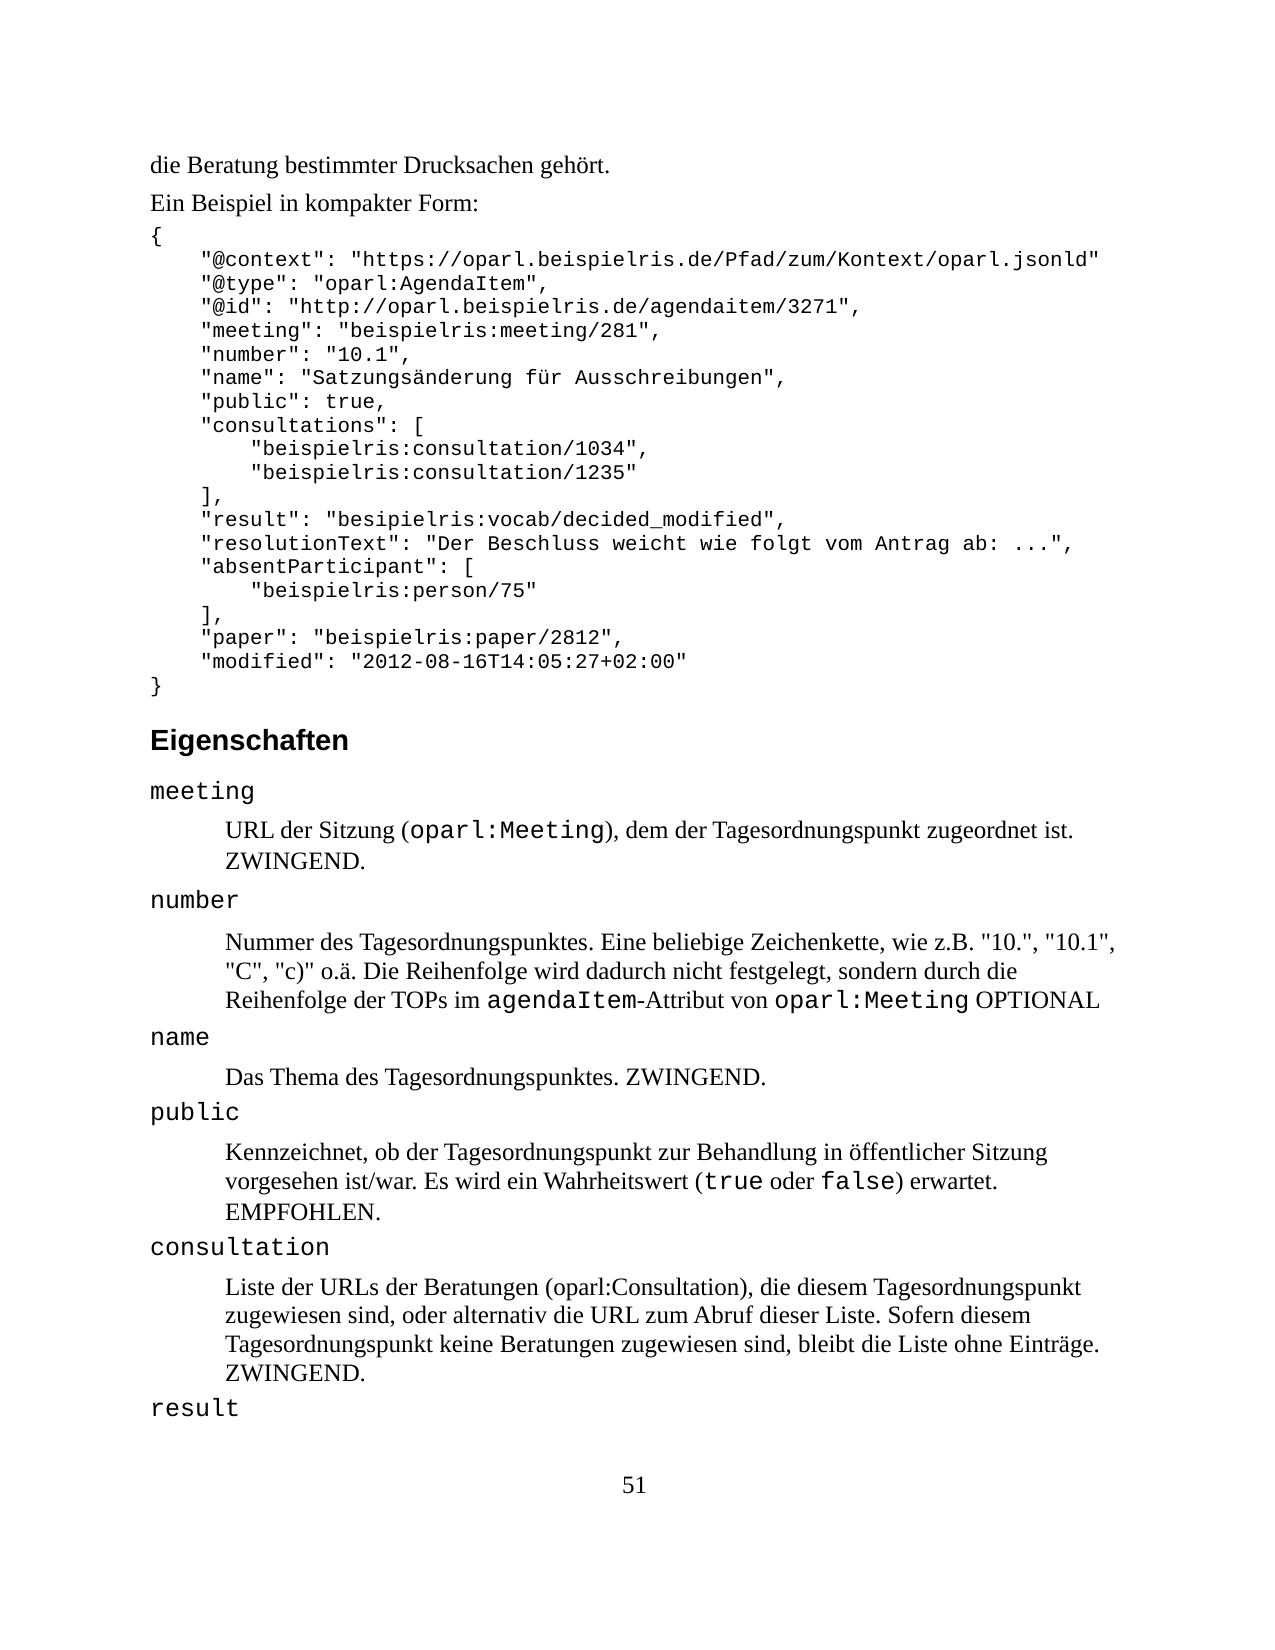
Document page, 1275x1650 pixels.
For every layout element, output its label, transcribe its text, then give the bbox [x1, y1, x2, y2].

text die Beratung bestimmter Drucksachen gehört. [150, 150, 1125, 179]
text Kennzeichnet, ob der Tagesordnungspunkt zur Behandlung in öffentlicher Sitzung vorgesehen ist/war. Es wird ein Wahrheitswert (true oder false) erwartet. EMPFOHLEN. [225, 1137, 1125, 1225]
subtitle Eigenschaften [150, 723, 1125, 757]
text "resolutionText": "Der Beschluss weicht wie folgt vom Antrag ab: ...", [150, 533, 1125, 556]
text Das Thema des Tagesordnungspunktes. ZWINGEND. [225, 1062, 1125, 1091]
text Liste der URLs der Beratungen (oparl:Consultation), die diesem Tagesordnungspunkt zugewiesen sind, oder alternativ die URL zum Abruf dieser Liste. Sofern diesem Tagesordnungspunkt keine Beratungen zugewiesen sind, bleibt die Liste ohne Einträge. ZWINGEND. [225, 1272, 1125, 1387]
text "result": "besipielris:vocab/decided_modified", [150, 509, 1125, 533]
text "meeting": "beispielris:meeting/281", [150, 320, 1125, 344]
text "public": true, [150, 391, 1125, 414]
text "beispielris:consultation/1034", [150, 438, 1125, 462]
text "beispielris:consultation/1235" [150, 462, 1125, 486]
text } [150, 675, 1125, 698]
text "number": "10.1", [150, 344, 1125, 367]
text "paper": "beispielris:paper/2812", [150, 627, 1125, 651]
text "beispielris:person/75" [150, 580, 1125, 604]
text "modified": "2012-08-16T14:05:27+02:00" [150, 651, 1125, 675]
text URL der Sitzung (oparl:Meeting), dem der Tagesordnungspunkt zugeordnet ist. ZWINGEND. [225, 816, 1125, 875]
text "consultations": [ [150, 414, 1125, 438]
text name [150, 1025, 1125, 1053]
text ], [150, 486, 1125, 509]
text consultation [150, 1234, 1125, 1263]
text "@type": "oparl:AgendaItem", [150, 273, 1125, 296]
text meeting [150, 778, 1125, 807]
text "absentParticipant": [ [150, 556, 1125, 580]
text public [150, 1100, 1125, 1128]
text number [150, 887, 1125, 916]
text { [150, 225, 1125, 249]
text "@context": "https://oparl.beispielris.de/Pfad/zum/Kontext/oparl.jsonld" [150, 249, 1125, 273]
text "name": "Satzungsänderung für Ausschreibungen", [150, 367, 1125, 391]
text Ein Beispiel in kompakter Form: [150, 188, 1125, 216]
text "@id": "http://oparl.beispielris.de/agendaitem/3271", [150, 296, 1125, 320]
text Nummer des Tagesordnungspunktes. Eine beliebige Zeichenkette, wie z.B. "10.", "10.1", "C", "c)" o.ä. Die Reihenfolge wird dadurch nicht festgelegt, sondern durch die Reihenfolge der TOPs im agendaItem-Attribut von oparl:Meeting OPTIONAL [225, 927, 1125, 1016]
text ], [150, 604, 1125, 627]
text result [150, 1396, 1125, 1424]
